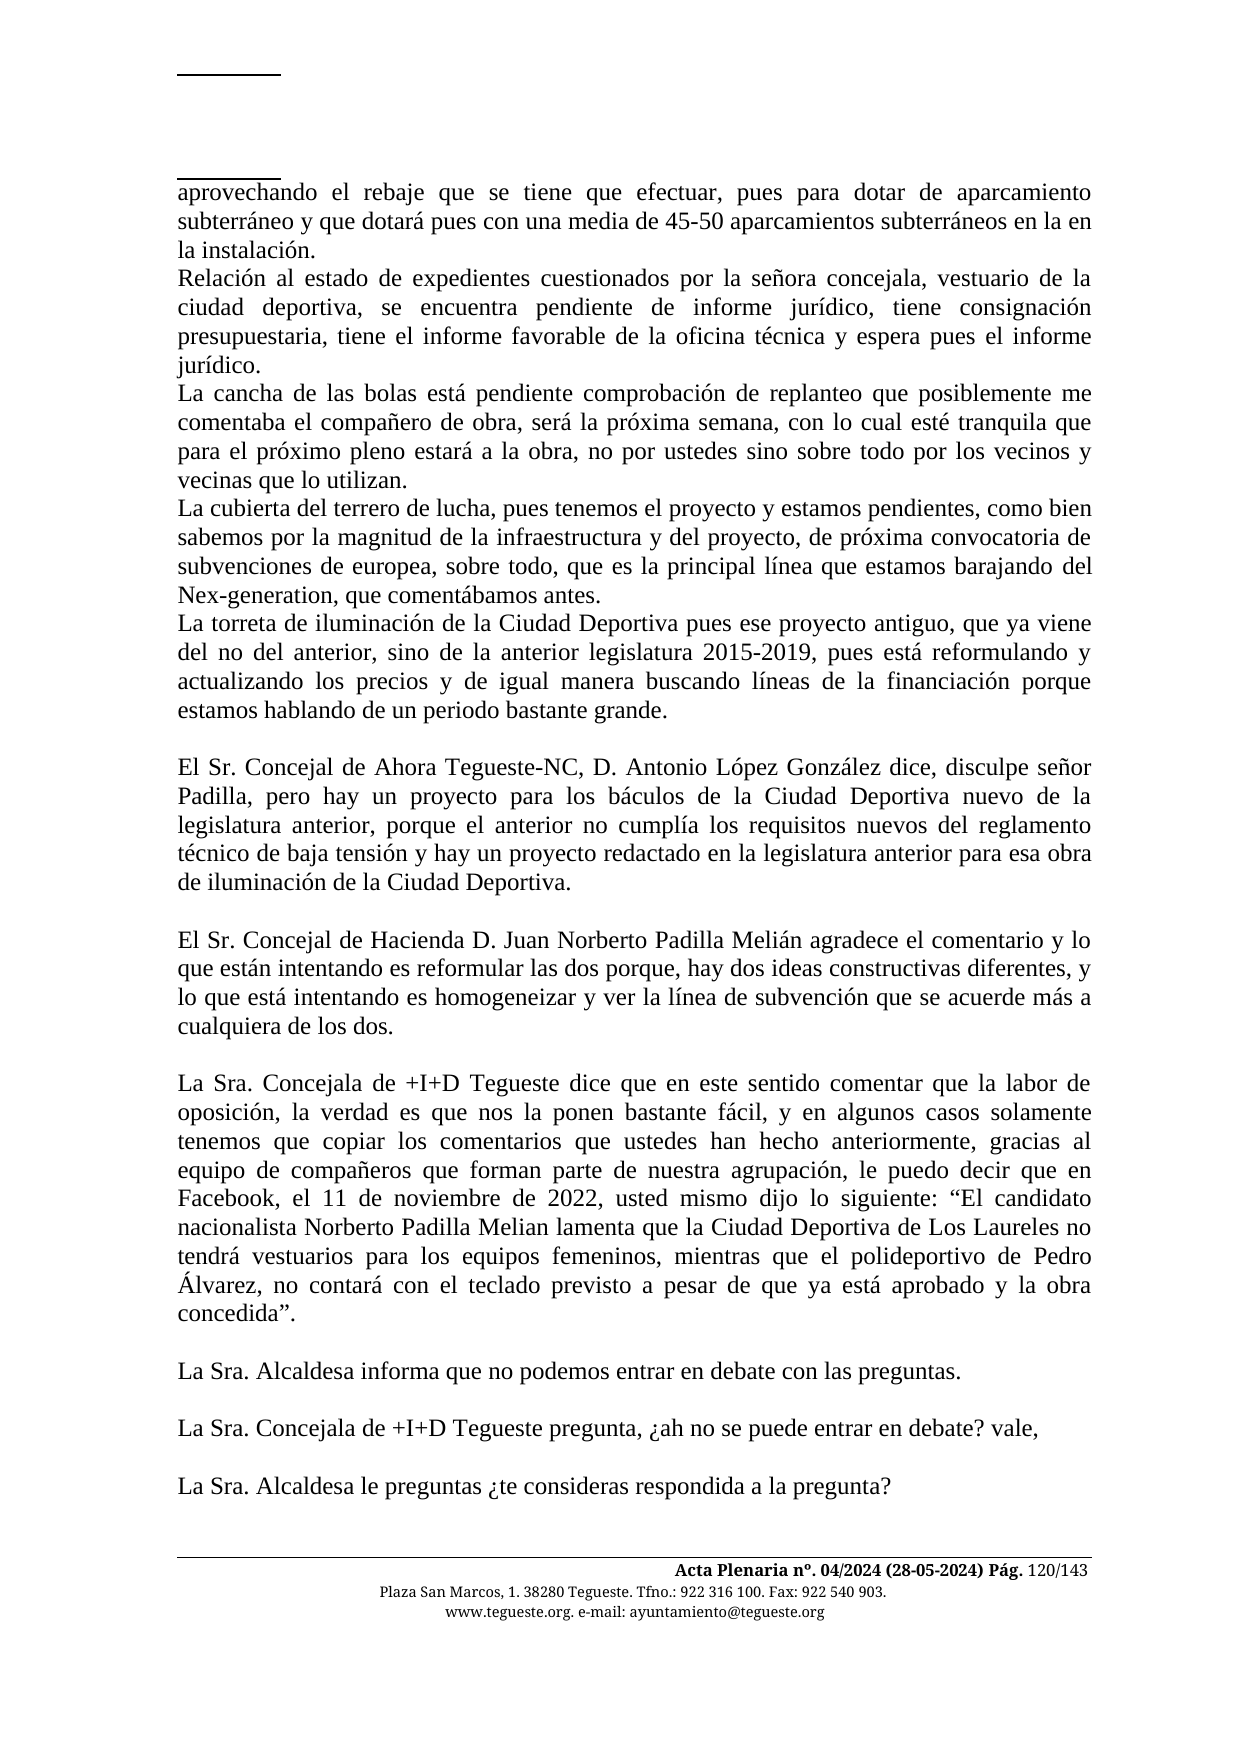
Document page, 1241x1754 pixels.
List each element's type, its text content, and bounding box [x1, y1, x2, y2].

text La cancha de las bolas está pendiente comprobación de replanteo que posiblemente me comentaba el compañero de obra, será la próxima semana, con lo cual esté tranquila que para el próximo pleno estará a la obra, no por ustedes sino sobre todo por los vecinos y vecinas que lo utilizan. [177, 378, 1092, 493]
text La cubierta del terrero de lucha, pues tenemos el proyecto y estamos pendientes, como bien sabemos por la magnitud de la infraestructura y del proyecto, de próxima convocatoria de subvenciones de europea, sobre todo, que es la principal línea que estamos barajando del Nex-generation, que comentábamos antes. [177, 493, 1092, 608]
text La Sra. Alcaldesa le preguntas ¿te consideras respondida a la pregunta? [177, 1471, 1092, 1500]
text La Sra. Concejala de +I+D Tegueste pregunta, ¿ah no se puede entrar en debate? vale, [177, 1413, 1092, 1442]
text La torreta de iluminación de la Ciudad Deportiva pues ese proyecto antiguo, que ya viene del no del anterior, sino de la anterior legislatura 2015-2019, pues está reformulando y actualizando los precios y de igual manera buscando líneas de la financiación porque estamos hablando de un periodo bastante grande. [177, 608, 1092, 723]
text Relación al estado de expedientes cuestionados por la señora concejala, vestuario de la ciudad deportiva, se encuentra pendiente de informe jurídico, tiene consignación presupuestaria, tiene el informe favorable de la oficina técnica y espera pues el informe jurídico. [177, 263, 1092, 378]
text La Sra. Concejala de +I+D Tegueste dice que en este sentido comentar que la labor de oposición, la verdad es que nos la ponen bastante fácil, y en algunos casos solamente tenemos que copiar los comentarios que ustedes han hecho anteriormente, gracias al equipo de compañeros que forman parte de nuestra agrupación, le puedo decir que en Facebook, el 11 de noviembre de 2022, usted mismo dijo lo siguiente: “El candidato nacionalista Norberto Padilla Melian lamenta que la Ciudad Deportiva de Los Laureles no tendrá vestuarios para los equipos femeninos, mientras que el polideportivo de Pedro Álvarez, no contará con el teclado previsto a pesar de que ya está aprobado y la obra concedida”. [177, 1068, 1092, 1327]
text El Sr. Concejal de Hacienda D. Juan Norberto Padilla Melián agradece el comentario y lo que están intentando es reformular las dos porque, hay dos ideas constructivas diferentes, y lo que está intentando es homogeneizar y ver la línea de subvención que se acuerde más a cualquiera de los dos. [177, 925, 1092, 1040]
text aprovechando el rebaje que se tiene que efectuar, pues para dotar de aparcamiento subterráneo y que dotará pues con una media de 45-50 aparcamientos subterráneos en la en la instalación. [177, 177, 1092, 263]
text La Sra. Alcaldesa informa que no podemos entrar en debate con las preguntas. [177, 1356, 1092, 1385]
text El Sr. Concejal de Ahora Tegueste-NC, D. Antonio López González dice, disculpe señor Padilla, pero hay un proyecto para los báculos de la Ciudad Deportiva nuevo de la legislatura anterior, porque el anterior no cumplía los requisitos nuevos del reglamento técnico de baja tensión y hay un proyecto redactado en la legislatura anterior para esa obra de iluminación de la Ciudad Deportiva. [177, 752, 1092, 896]
